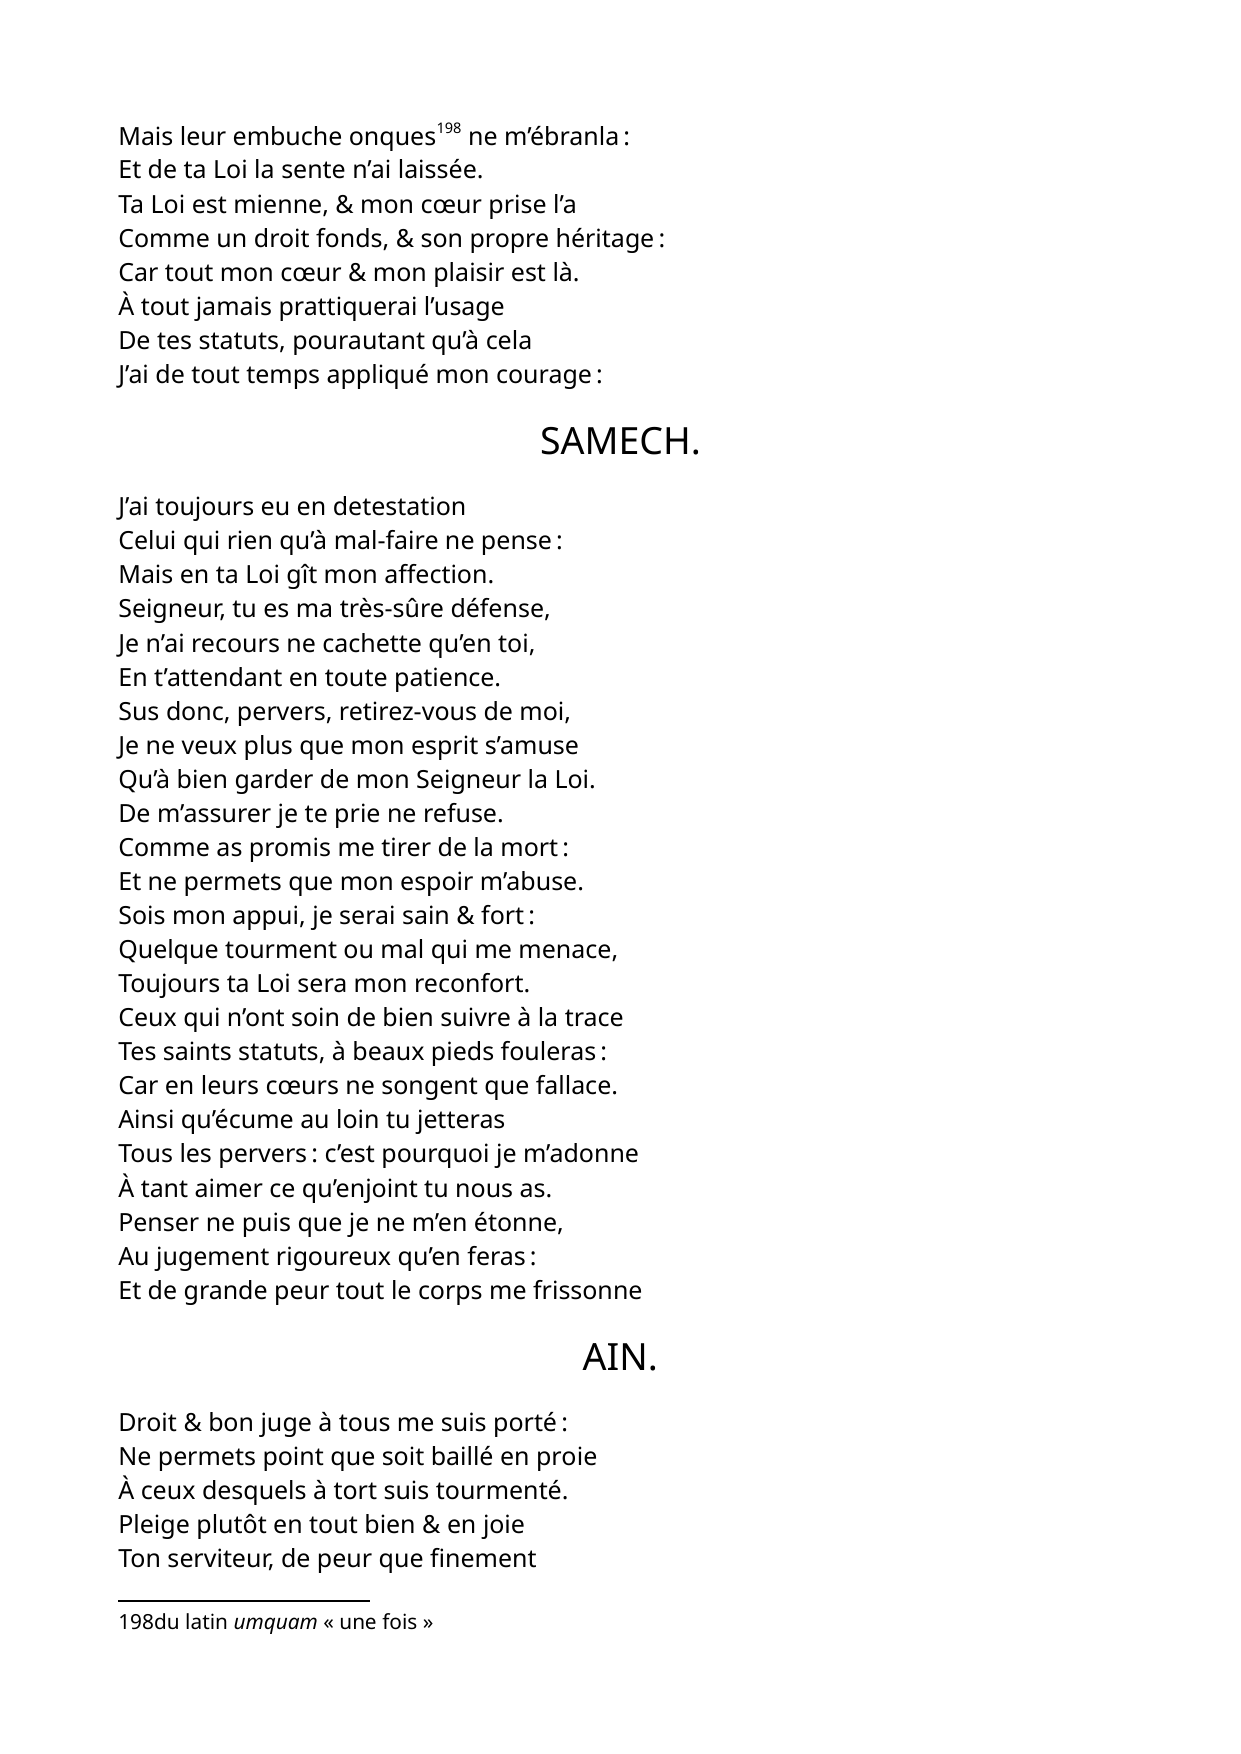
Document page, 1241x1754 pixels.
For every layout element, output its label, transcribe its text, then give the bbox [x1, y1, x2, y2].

text Car tout mon cœur & mon plaisir est là. [118, 254, 1122, 288]
text Sois mon appui, je serai sain & fort : [118, 898, 1122, 932]
text Sus donc, pervers, retirez-vous de moi, [118, 693, 1122, 727]
text Toujours ta Loi sera mon reconfort. [118, 966, 1122, 1000]
text Tes saints statuts, à beaux pieds fouleras : [118, 1034, 1122, 1068]
text Pleige plutôt en tout bien & en joie [118, 1507, 1122, 1541]
text Ne permets point que soit baillé en proie [118, 1439, 1122, 1473]
text Car en leurs cœurs ne songent que fallace. [118, 1068, 1122, 1102]
text Comme as promis me tirer de la mort : [118, 829, 1122, 864]
text du latin umquam « une fois » [118, 1607, 1122, 1636]
text Ainsi qu’écume au loin tu jetteras [118, 1102, 1122, 1136]
text Quelque tourment ou mal qui me menace, [118, 932, 1122, 966]
text Comme un droit fonds, & son propre héritage : [118, 220, 1122, 254]
text Et de ta Loi la sente n’ai laissée. [118, 152, 1122, 186]
text SAMECH. [118, 414, 1122, 465]
text Mais en ta Loi gît mon affection. [118, 557, 1122, 591]
text Seigneur, tu es ma très-sûre défense, [118, 591, 1122, 625]
text À tout jamais prattiquerai l’usage [118, 288, 1122, 322]
text Qu’à bien garder de mon Seigneur la Loi. [118, 761, 1122, 796]
text Celui qui rien qu’à mal-faire ne pense : [118, 523, 1122, 557]
text Et ne permets que mon espoir m’abuse. [118, 864, 1122, 898]
text Je n’ai recours ne cachette qu’en toi, [118, 625, 1122, 659]
text À ceux desquels à tort suis tourmenté. [118, 1473, 1122, 1507]
text Au jugement rigoureux qu’en feras : [118, 1238, 1122, 1272]
text À tant aimer ce qu’enjoint tu nous as. [118, 1170, 1122, 1204]
text Penser ne puis que je ne m’en étonne, [118, 1204, 1122, 1238]
text De tes statuts, pourautant qu’à cela [118, 322, 1122, 357]
text Ton serviteur, de peur que finement [118, 1541, 1122, 1575]
text Mais leur embuche onques ne m’ébranla : [118, 118, 1122, 152]
text Et de grande peur tout le corps me frissonne [118, 1272, 1122, 1306]
text Ceux qui n’ont soin de bien suivre à la trace [118, 1000, 1122, 1034]
text J’ai toujours eu en detestation [118, 489, 1122, 523]
text De m’assurer je te prie ne refuse. [118, 796, 1122, 829]
text Ta Loi est mienne, & mon cœur prise l’a [118, 186, 1122, 220]
text AIN. [118, 1330, 1122, 1381]
text Tous les pervers : c’est pourquoi je m’adonne [118, 1136, 1122, 1170]
text Droit & bon juge à tous me suis porté : [118, 1405, 1122, 1439]
text Je ne veux plus que mon esprit s’amuse [118, 727, 1122, 761]
text En t’attendant en toute patience. [118, 659, 1122, 693]
text J’ai de tout temps appliqué mon courage : [118, 357, 1122, 391]
